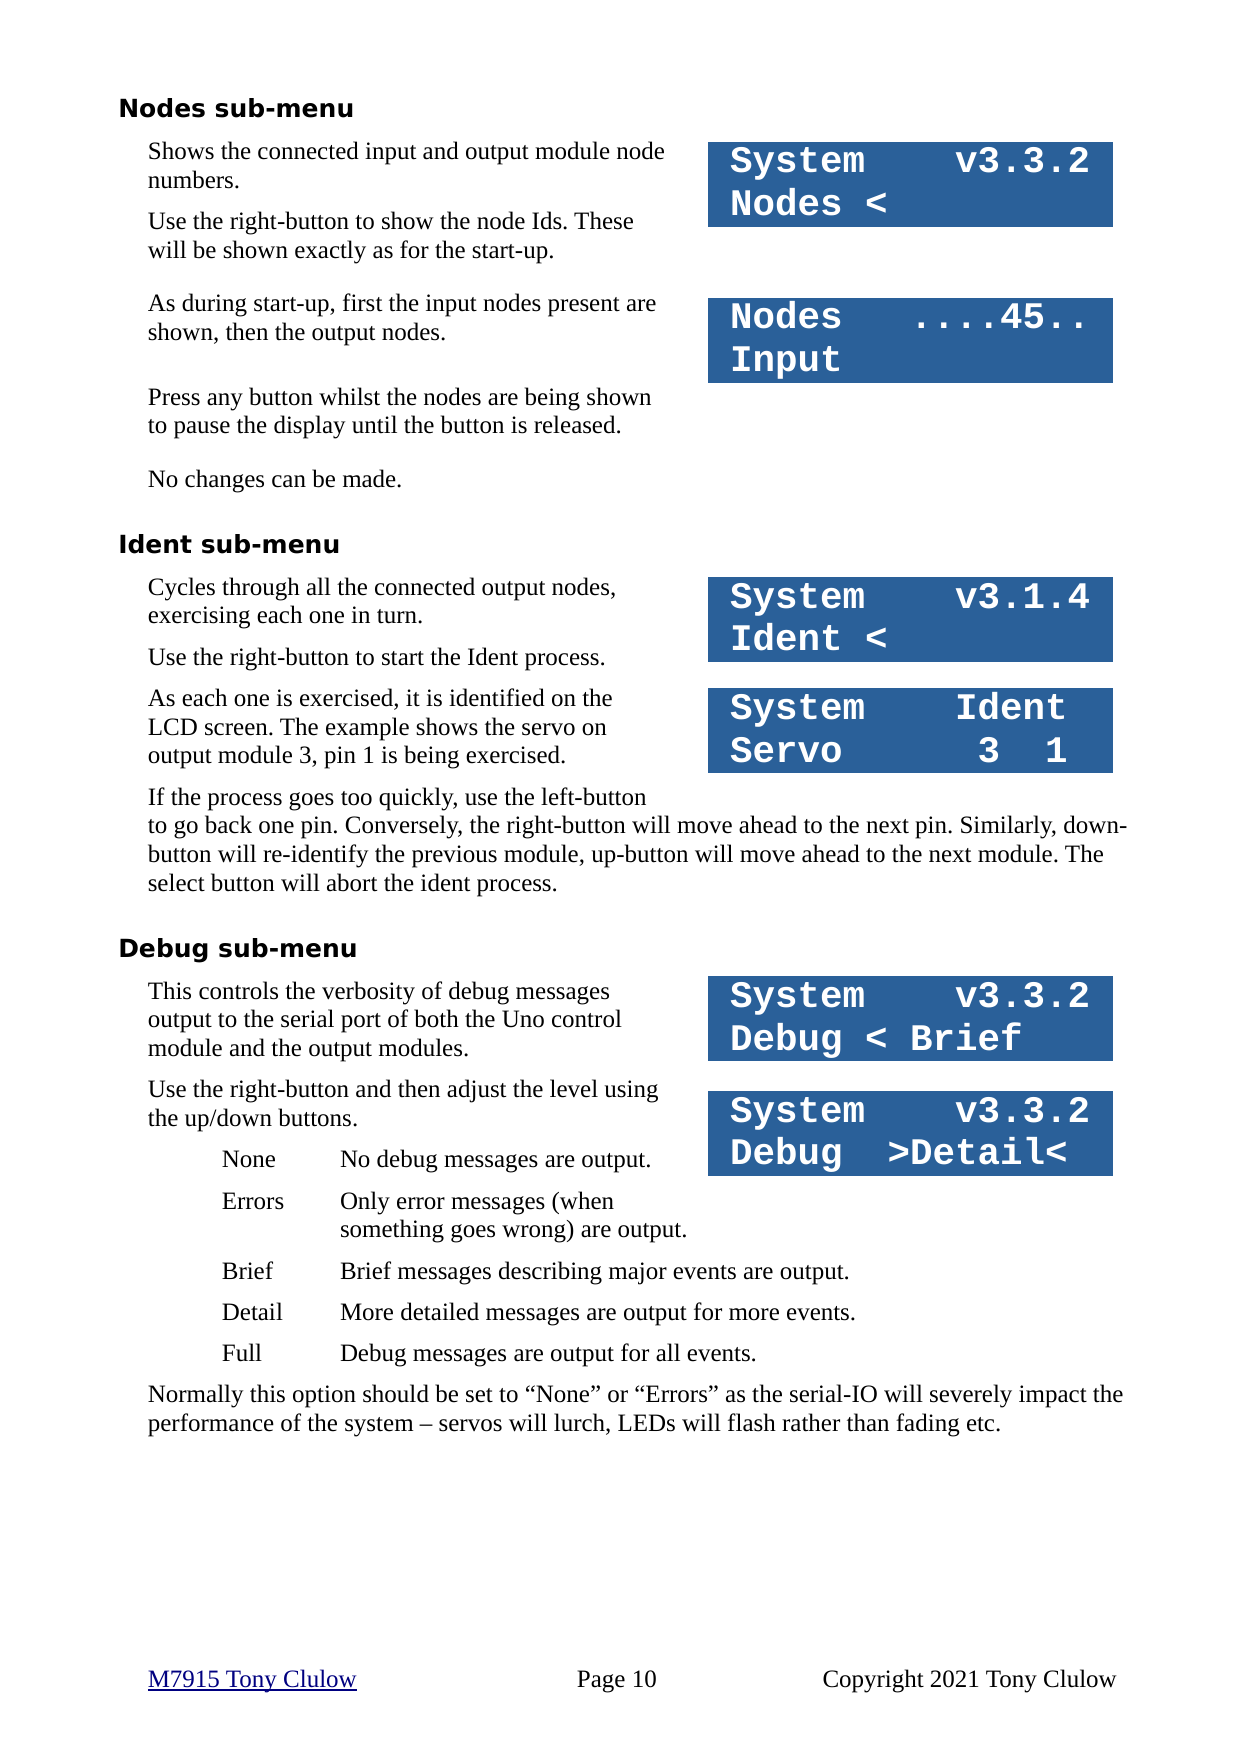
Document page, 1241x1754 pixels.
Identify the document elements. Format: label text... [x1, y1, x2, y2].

text Brief Brief messages describing major events are output. [222, 1256, 1134, 1284]
text Press any button whilst the nodes are being shown to pause the display until the button is released. [148, 382, 1134, 439]
text Cycles through all the connected output nodes, exercising each one in turn. [148, 572, 1134, 629]
text Errors Only error messages (when something goes wrong) are output. [222, 1186, 1134, 1243]
text Shows the connected input and output module node numbers. [148, 136, 1134, 194]
text None No debug messages are output. [222, 1144, 1134, 1173]
text If the process goes too quickly, use the left-button to go back one pin. Conversely, the right-button will move ahead to the next pin. Similarly, down-button will re-identify the previous module, up-button will move ahead to the next module. The select button will abort the ident process. [148, 782, 1134, 897]
text This controls the verbosity of debug messages output to the serial port of both the Uno control module and the output modules. [148, 976, 1134, 1062]
text As each one is exercised, it is identified on the LCD screen. The example shows the servo on output module 3, pin 1 is being exercised. [148, 683, 1134, 769]
subtitle Ident sub-menu [118, 530, 1134, 559]
text Use the right-button to start the Ident process. [148, 642, 1134, 670]
text Detail More detailed messages are output for more events. [222, 1297, 1134, 1326]
subtitle Debug sub-menu [118, 934, 1134, 963]
text Use the right-button and then adjust the level using the up/down buttons. [148, 1074, 1134, 1132]
text Normally this option should be set to “None” or “Errors” as the serial-IO will severely impact the performance of the system – servos will lurch, LEDs will flash rather than fading etc. [148, 1379, 1134, 1437]
text No changes can be made. [148, 464, 1134, 492]
text Use the right-button to show the node Ids. These will be shown exactly as for the start-up. [148, 206, 1134, 264]
text Full Debug messages are output for all events. [222, 1338, 1134, 1367]
subtitle Nodes sub-menu [118, 94, 1134, 124]
text As during start-up, first the input nodes present are shown, then the output nodes. [148, 288, 1134, 346]
